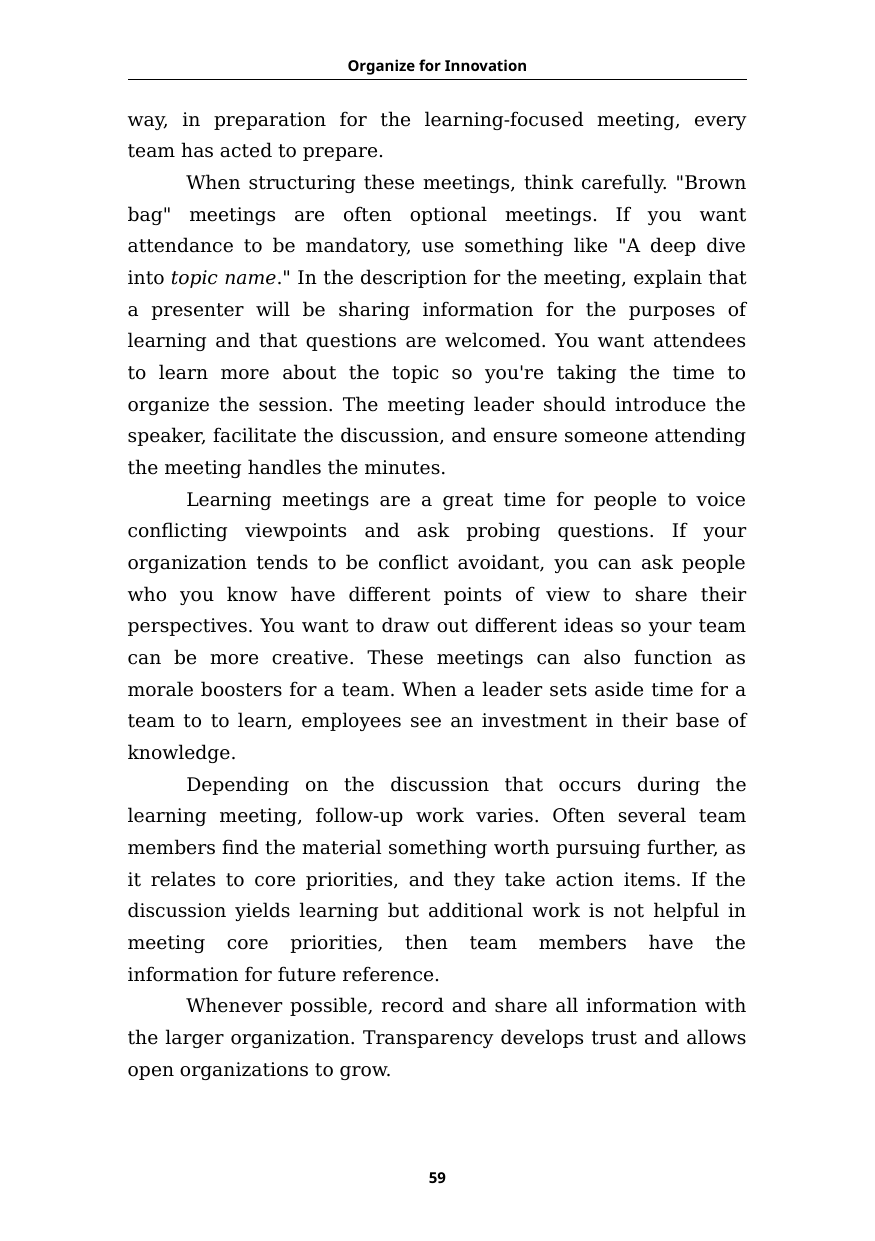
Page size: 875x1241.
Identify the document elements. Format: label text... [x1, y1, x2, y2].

text Whenever possible, record and share all information with the larger organization. Transparency develops trust and allows open organizations to grow. [127, 995, 747, 1081]
text way, in preparation for the learning-focused meeting, every team has acted to prepare. [127, 109, 747, 162]
text Learning meetings are a great time for people to voice conflicting viewpoints and ask probing questions. If your organization tends to be conflict avoidant, you can ask people who you know have different points of view to share their perspectives. You want to draw out different ideas so your team can be more creative. These meetings can also function as morale boosters for a team. When a leader sets aside time for a team to to learn, employees see an investment in their base of knowledge. [127, 489, 747, 764]
text When structuring these meetings, think carefully. "Brown bag" meetings are often optional meetings. If you want attendance to be mandatory, use something like "A deep dive into topic name." In the description for the meeting, explain that a presenter will be sharing information for the purposes of learning and that questions are welcomed. You want attendees to learn more about the topic so you're taking the time to organize the session. The meeting leader should introduce the speaker, facilitate the discussion, and ensure someone attending the meeting handles the minutes. [127, 172, 747, 479]
text Depending on the discussion that occurs during the learning meeting, follow-up work varies. Often several team members find the material something worth pursuing further, as it relates to core priorities, and they take action items. If the discussion yields learning but additional work is not helpful in meeting core priorities, then team members have the information for future reference. [127, 774, 747, 986]
